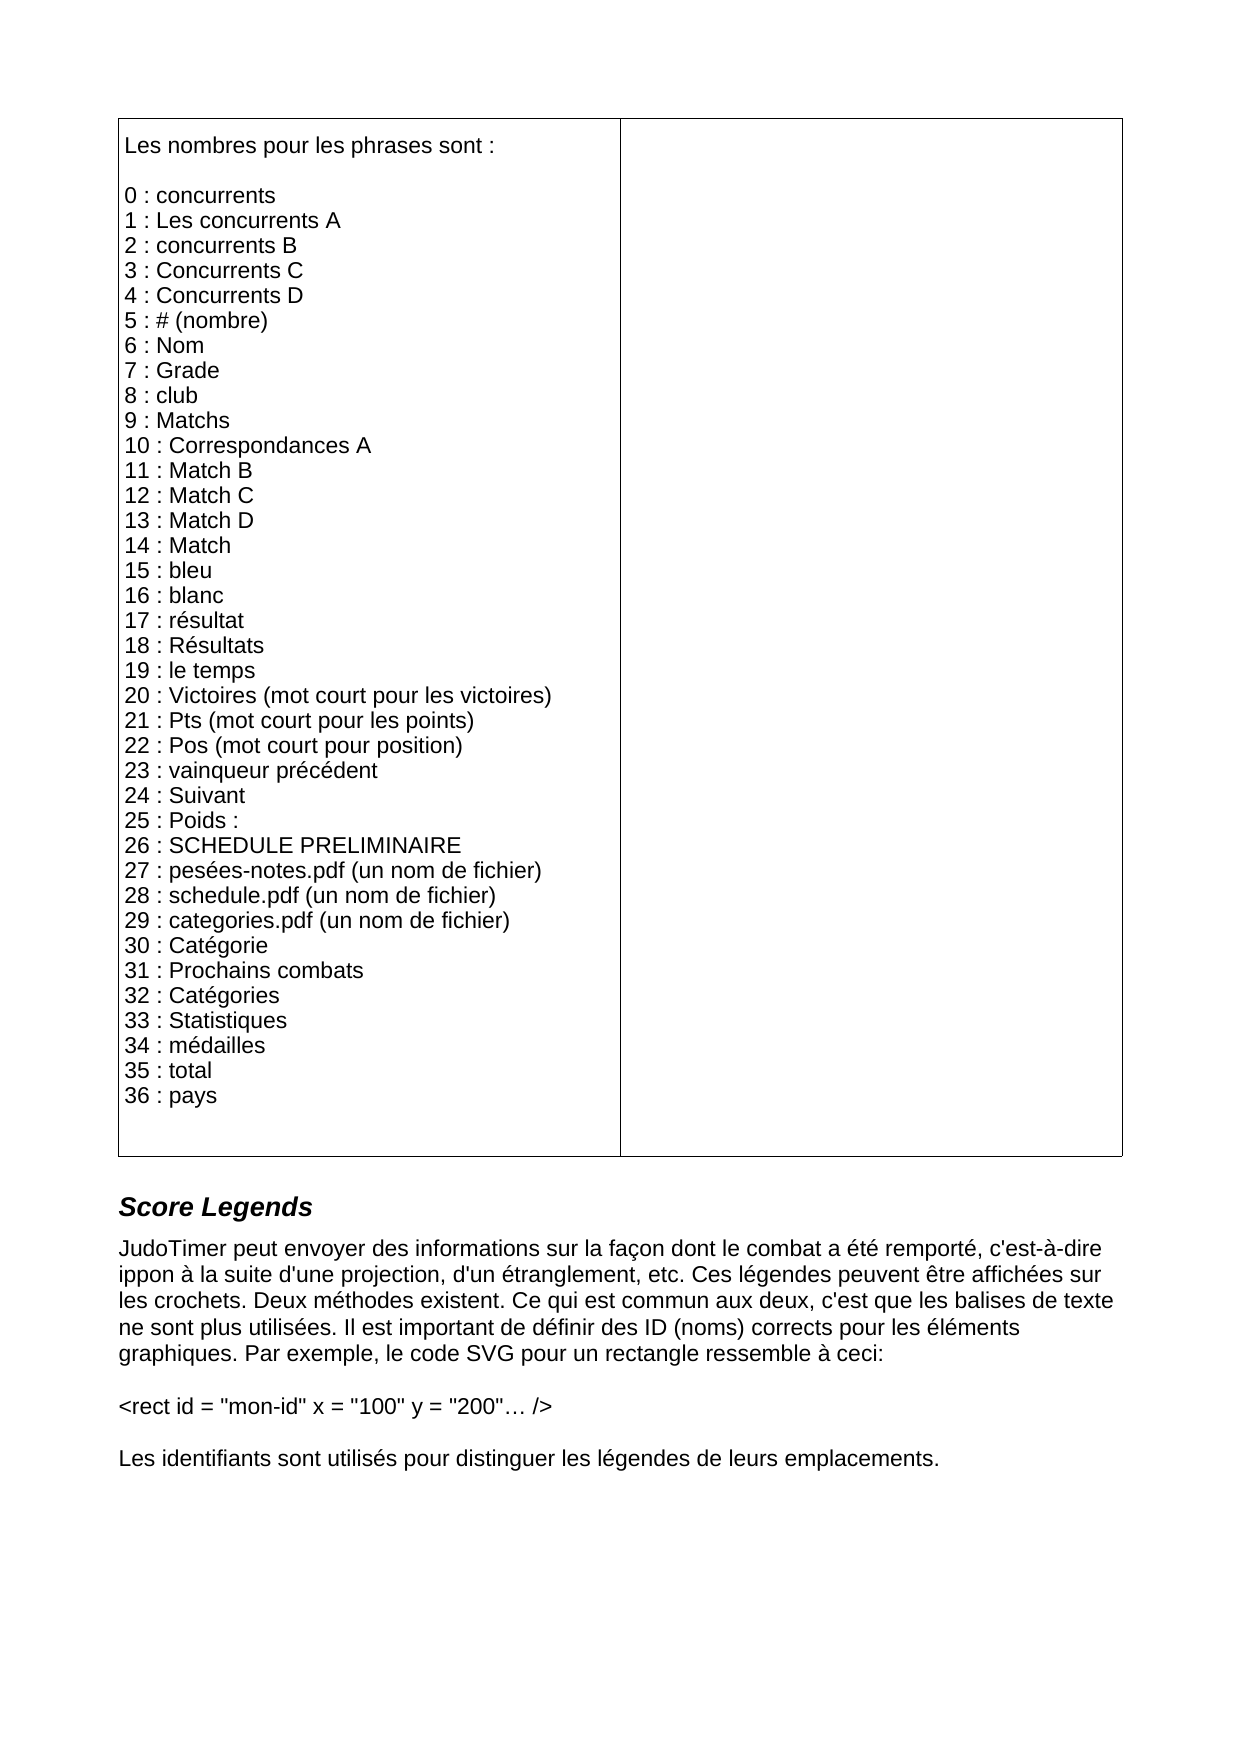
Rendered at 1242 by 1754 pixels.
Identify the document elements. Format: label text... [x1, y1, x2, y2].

text 2 : concurrents B [124, 233, 1127, 258]
text Les identifiants sont utilisés pour distinguer les légendes de leurs emplacements. [118, 1445, 1127, 1472]
text 1 : Les concurrents A [124, 208, 1127, 233]
text 14 : Match [124, 533, 1127, 558]
text Score Legends [118, 1191, 1127, 1222]
text 22 : Pos (mot court pour position) [124, 733, 1127, 758]
text 30 : Catégorie [124, 933, 1127, 958]
text 12 : Match C [124, 483, 1127, 508]
text 16 : blanc [124, 583, 1127, 608]
text JudoTimer peut envoyer des informations sur la façon dont le combat a été remporté, c'est-à-dire ippon à la suite d'une projection, d'un étranglement, etc. Ces légendes peuvent être affichées sur les crochets. Deux méthodes existent. Ce qui est commun aux deux, c'est que les balises de texte ne sont plus utilisées. Il est important de définir des ID (noms) corrects pour les éléments graphiques. Par exemple, le code SVG pour un rectangle ressemble à ceci: [118, 1234, 1127, 1366]
text 34 : médailles [124, 1033, 1127, 1058]
text 21 : Pts (mot court pour les points) [124, 708, 1127, 733]
text 24 : Suivant [124, 783, 1127, 808]
text 10 : Correspondances A [124, 433, 1127, 458]
text 5 : # (nombre) [124, 308, 1127, 333]
text 32 : Catégories [124, 983, 1127, 1008]
text 27 : pesées-notes.pdf (un nom de fichier) [124, 858, 1127, 883]
text 8 : club [124, 383, 1127, 408]
text 4 : Concurrents D [124, 283, 1127, 308]
text 11 : Match B [124, 458, 1127, 483]
text <rect id = "mon-id" x = "100" y = "200"… /> [118, 1393, 1127, 1419]
text 31 : Prochains combats [124, 958, 1127, 983]
text 23 : vainqueur précédent [124, 758, 1127, 783]
text 19 : le temps [124, 658, 1127, 683]
text Les nombres pour les phrases sont : 0 : concurrents [124, 133, 1127, 208]
text 18 : Résultats [124, 633, 1127, 658]
text 17 : résultat [124, 608, 1127, 633]
text 26 : SCHEDULE PRELIMINAIRE [124, 833, 1127, 858]
text 3 : Concurrents C [124, 258, 1127, 283]
text 6 : Nom [124, 333, 1127, 358]
text 29 : categories.pdf (un nom de fichier) [124, 908, 1127, 933]
text 7 : Grade [124, 358, 1127, 383]
text 9 : Matchs [124, 408, 1127, 433]
text 28 : schedule.pdf (un nom de fichier) [124, 883, 1127, 908]
text 35 : total [124, 1058, 1127, 1083]
text 13 : Match D [124, 508, 1127, 533]
text 15 : bleu [124, 558, 1127, 583]
text 36 : pays [124, 1083, 1127, 1108]
text 25 : Poids : [124, 808, 1127, 833]
text 33 : Statistiques [124, 1008, 1127, 1033]
text 20 : Victoires (mot court pour les victoires) [124, 683, 1127, 708]
